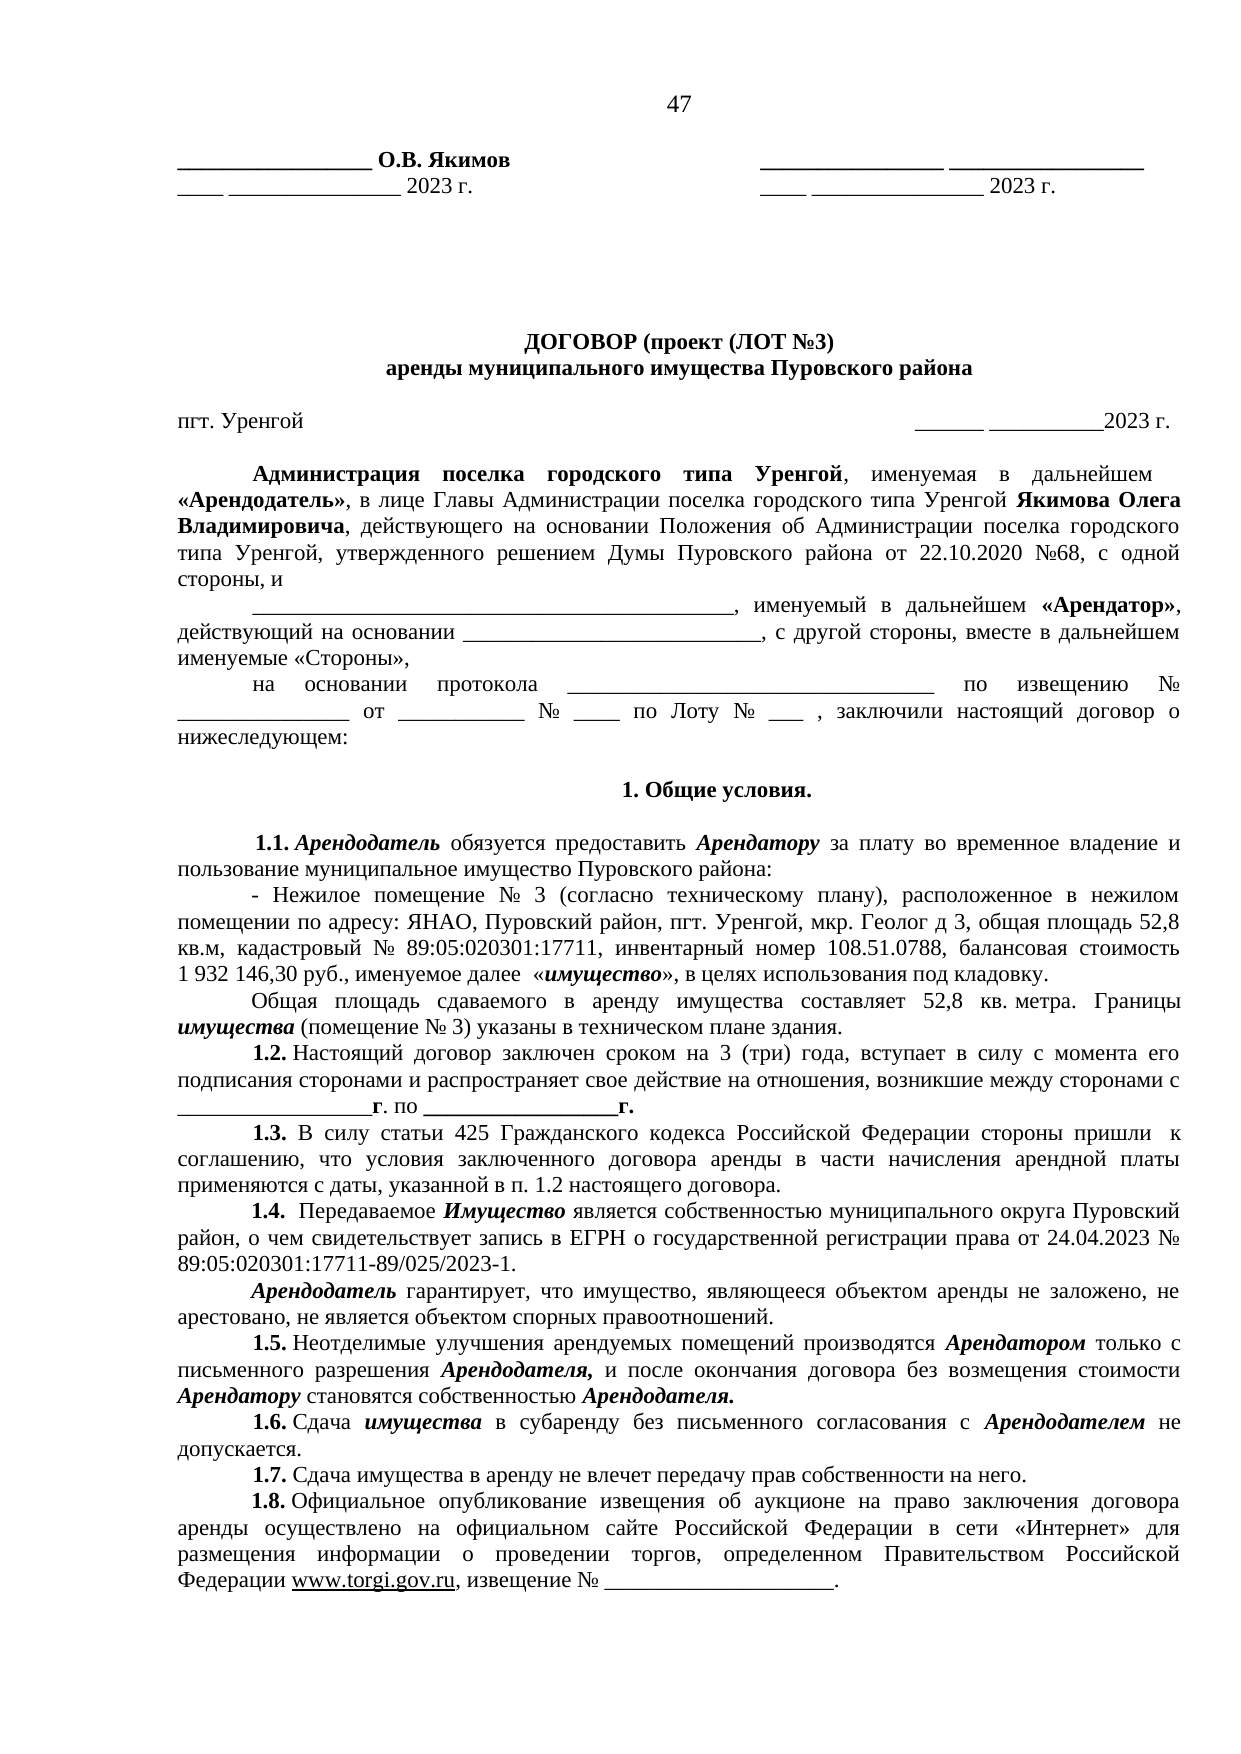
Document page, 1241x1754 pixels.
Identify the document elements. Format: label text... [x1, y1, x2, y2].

subtitle ДОГОВОР (проект (ЛОТ №3) [177, 328, 1181, 354]
text - Нежилое помещение № 3 (согласно техническому плану), расположенное в нежилом помещении по адресу: ЯНАО, Пуровский район, пгт. Уренгой, мкр. Геолог д 3, общая площадь 52,8 кв.м, кадастровый № 89:05:020301:17711, инвентарный номер 108.51.0788, балансовая стоимость 1 932 146,30 руб., именуемое далее «имущество», в целях использования под кладовку. [177, 881, 1181, 987]
table_cell _________________ О.В. Якимов [166, 146, 639, 172]
text 1.6. Сдача имущества в субаренду без письменного согласования с Арендодателем не допускается. [177, 1408, 1181, 1461]
table_cell ____ _______________ 2023 г. [166, 173, 639, 199]
text 1.1. Арендодатель обязуется предоставить Арендатору за плату во временное владение и пользование муниципальное имущество Пуровского района: [177, 829, 1181, 881]
text на основании протокола ________________________________ по извещению № _______________ от ___________ № ____ по Лоту № ___ , заключили настоящий договор о нижеследующем: [177, 671, 1181, 749]
table_cell [639, 173, 749, 199]
text Арендодатель гарантирует, что имущество, являющееся объектом аренды не заложено, не арестовано, не является объектом спорных правоотношений. [177, 1277, 1181, 1329]
text 1.8. Официальное опубликование извещения об аукционе на право заключения договора аренды осуществлено на официальном сайте Российской Федерации в сети «Интернет» для размещения информации о проведении торгов, определенном Правительством Российской Федерации www.torgi.gov.ru, извещение № ____________________. [177, 1487, 1181, 1593]
text 1.4. Передаваемое Имущество является собственностью муниципального округа Пуровский район, о чем свидетельствует запись в ЕГРН о государственной регистрации права от 24.04.2023 № 89:05:020301:17711-89/025/2023-1. [177, 1198, 1181, 1277]
text Общая площадь сдаваемого в аренду имущества составляет 52,8 кв. метра. Границы имущества (помещение № 3) указаны в техническом плане здания. [177, 987, 1181, 1039]
text 1.2. Настоящий договор заключен сроком на 3 (три) года, вступает в силу с момента его подписания сторонами и распространяет свое действие на отношения, возникшие между сторонами с _________________г. по _________________г. [177, 1039, 1181, 1118]
text аренды муниципального имущества Пуровского района [177, 354, 1181, 381]
table_cell ________________ _________________ [749, 146, 1192, 172]
text 1.3. В силу статьи 425 Гражданского кодекса Российской Федерации стороны пришли к соглашению, что условия заключенного договора аренды в части начисления арендной платы применяются с даты, указанной в п. 1.2 настоящего договора. [177, 1118, 1181, 1198]
text 1. Общие условия. [177, 776, 1181, 802]
table_cell ____ _______________ 2023 г. [749, 173, 1192, 199]
text пгт. Уренгой ______ __________2023 г. [177, 407, 1181, 433]
table_cell [639, 146, 749, 172]
text __________________________________________, именуемый в дальнейшем «Арендатор», действующий на основании __________________________, с другой стороны, вместе в дальнейшем именуемые «Стороны», [177, 591, 1181, 671]
text 1.5. Неотделимые улучшения арендуемых помещений производятся Арендатором только с письменного разрешения Арендодателя, и после окончания договора без возмещения стоимости Арендатору становятся собственностью Арендодателя. [177, 1329, 1181, 1408]
text 1.7. Сдача имущества в аренду не влечет передачу прав собственности на него. [177, 1461, 1181, 1487]
text Администрация поселка городского типа Уренгой, именуемая в дальнейшем «Арендодатель», в лице Главы Администрации поселка городского типа Уренгой Якимова Олега Владимировича, действующего на основании Положения об Администрации поселка городского типа Уренгой, утвержденного решением Думы Пуровского района от 22.10.2020 №68, с одной стороны, и [177, 460, 1181, 591]
